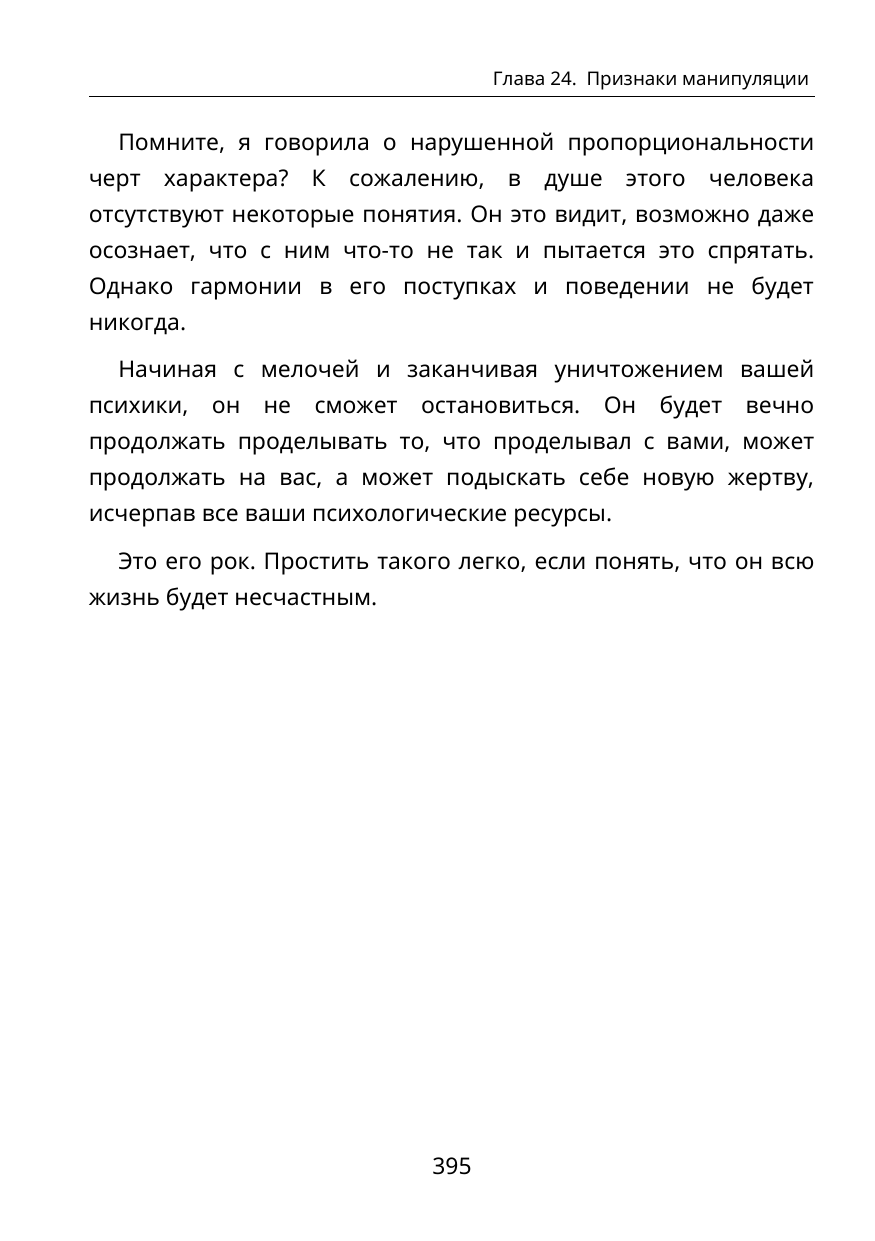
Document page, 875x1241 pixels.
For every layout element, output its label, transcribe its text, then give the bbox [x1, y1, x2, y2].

text Начиная с мелочей и заканчивая уничтожением вашей психики, он не сможет остановиться. Он будет вечно продолжать проделывать то, что проделывал с вами, может продолжать на вас, а может подыскать себе новую жертву, исчерпав все ваши психологические ресурсы. [88, 353, 815, 528]
text Это его рок. Простить такого легко, если понять, что он всю жизнь будет несчастным. [88, 545, 815, 612]
text Помните, я говорила о нарушенной пропорциональности черт характера? К сожалению, в душе этого человека отсутствуют некоторые понятия. Он это видит, возможно даже осознает, что с ним что-то не так и пытается это спрятать. Однако гармонии в его поступках и поведении не будет никогда. [88, 126, 815, 337]
